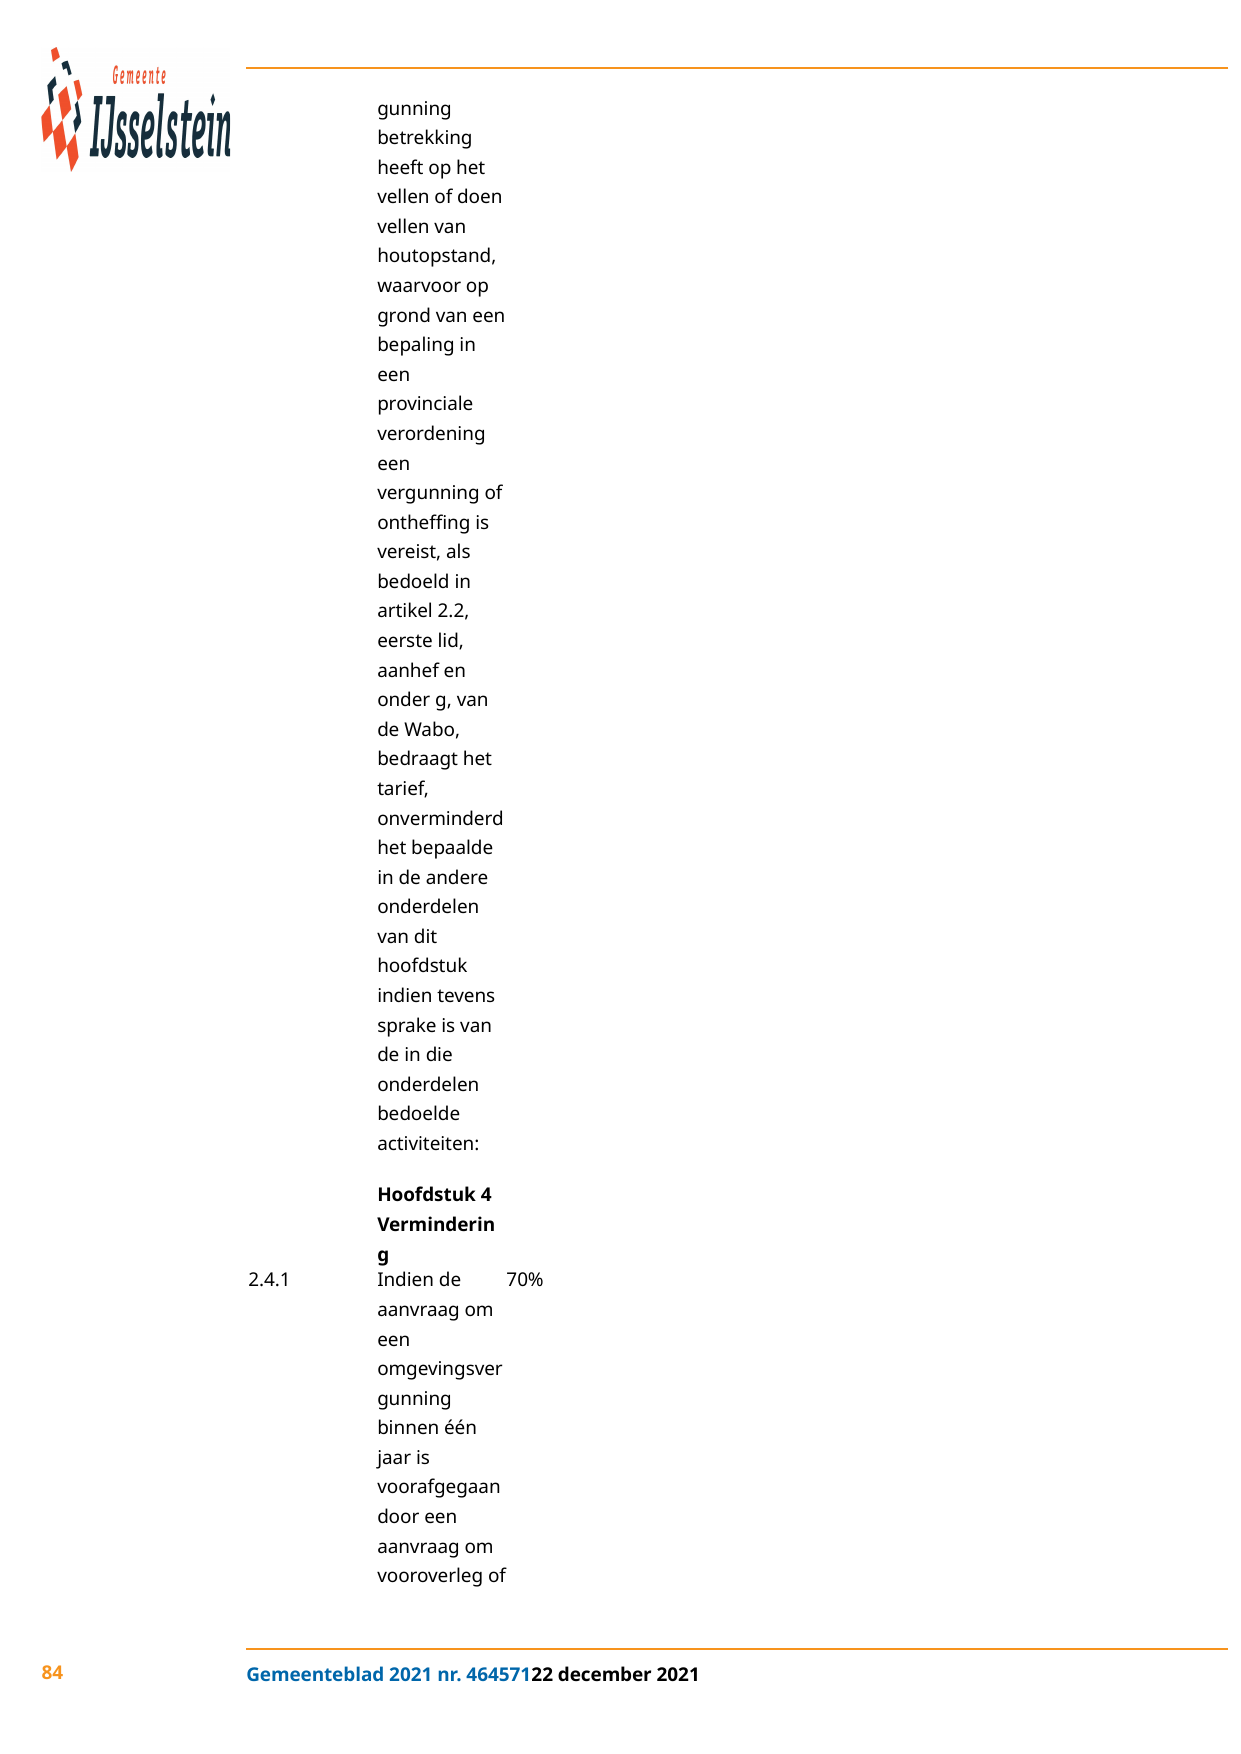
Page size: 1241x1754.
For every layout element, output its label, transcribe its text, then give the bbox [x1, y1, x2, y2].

table_cell [506, 95, 635, 1156]
table_cell Hoofdstuk 4 Vermindering [377, 1182, 506, 1267]
table_cell [377, 1156, 506, 1182]
table_cell [506, 1182, 635, 1267]
table_cell [506, 1156, 635, 1182]
table_cell Indien de aanvraag om een omgevingsvergunning binnen één jaar is voorafgegaan door een aanvraag om vooroverleg of [377, 1267, 506, 1588]
table_cell [248, 95, 377, 1156]
table_cell [248, 1182, 377, 1267]
table_cell [248, 1156, 377, 1182]
table_cell 2.4.1 [248, 1267, 377, 1588]
picture [41, 47, 231, 172]
table_cell 70% [506, 1267, 635, 1588]
table_cell gunning betrekking heeft op het vellen of doen vellen van houtopstand, waarvoor op grond van een bepaling in een provinciale verordening een vergunning of ontheffing is vereist, als bedoeld in artikel 2.2, eerste lid, aanhef en onder g, van de Wabo, bedraagt het tarief, onverminderd het bepaalde in de andere onderdelen van dit hoofdstuk indien tevens sprake is van de in die onderdelen bedoelde activiteiten: [377, 95, 506, 1156]
